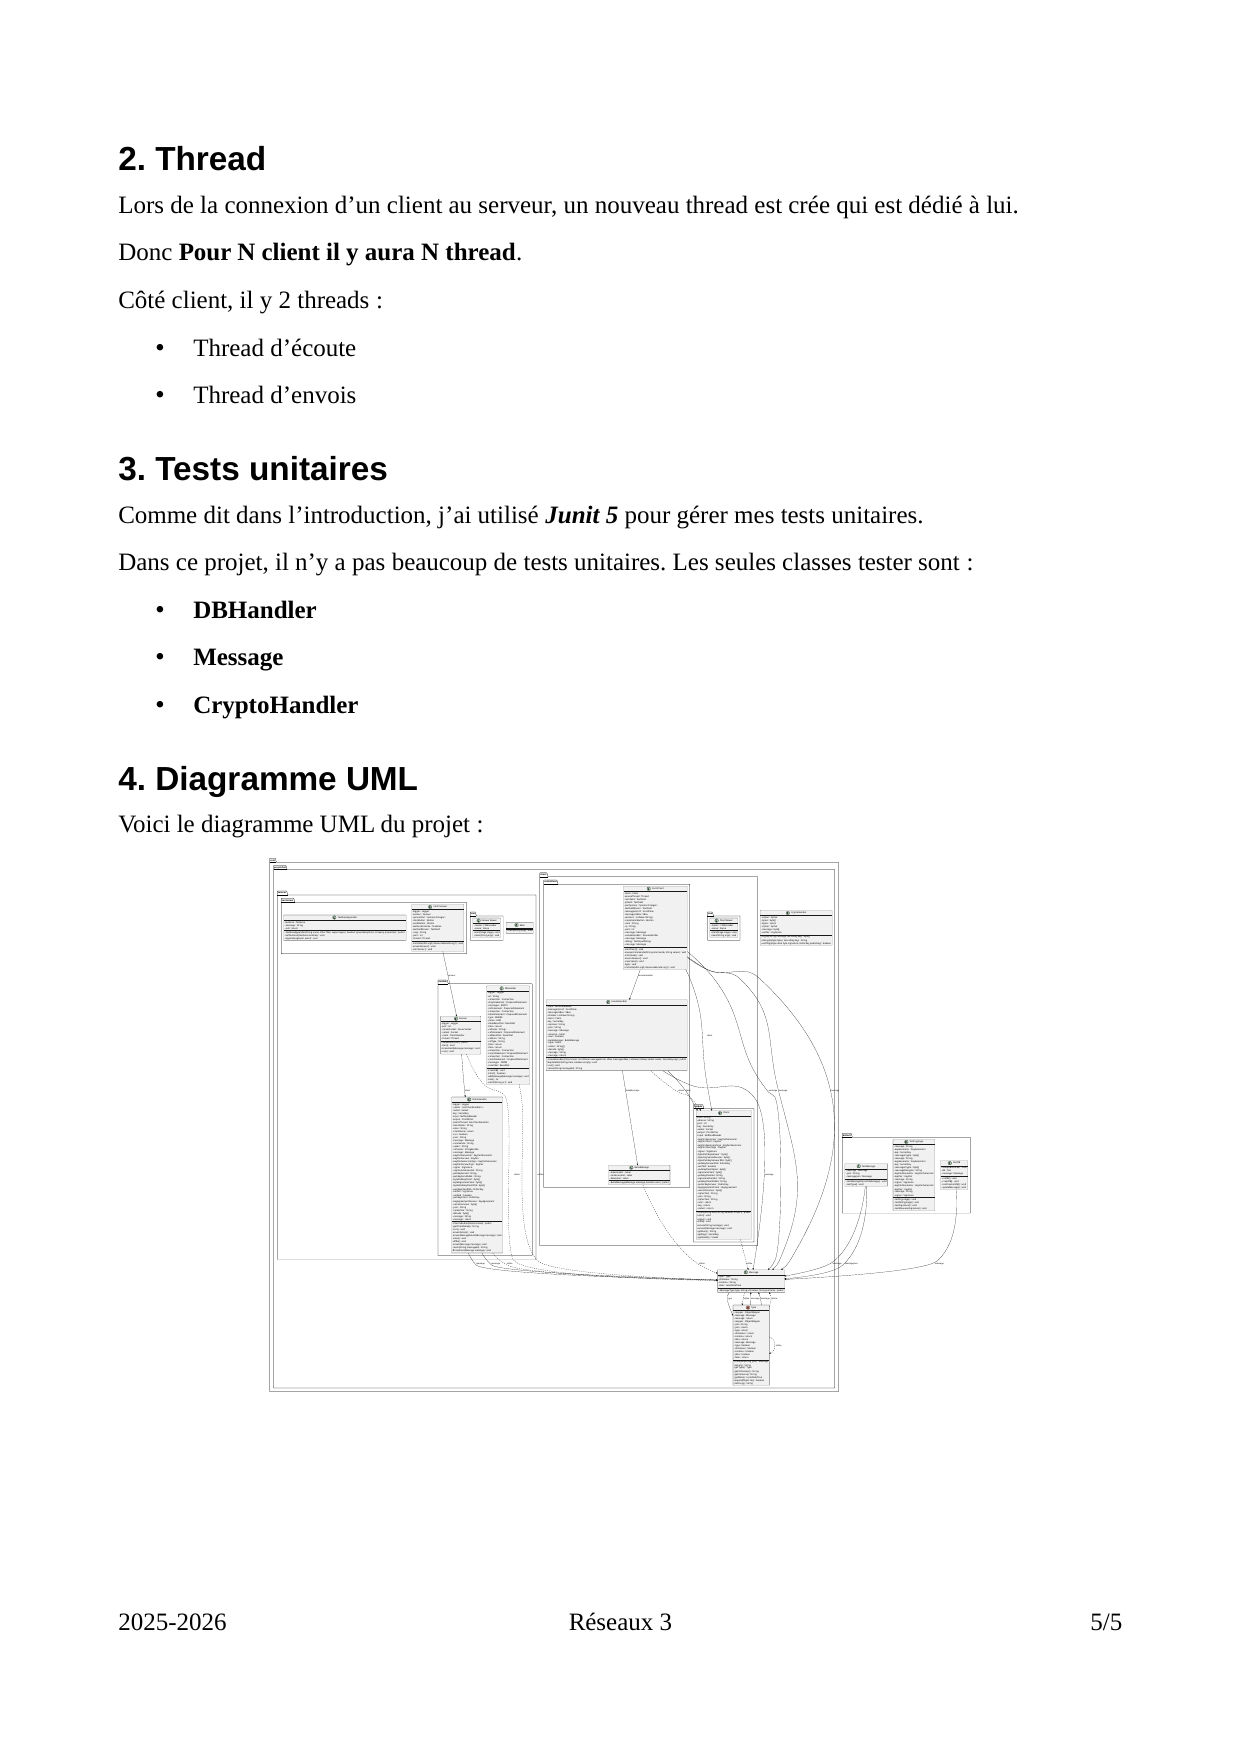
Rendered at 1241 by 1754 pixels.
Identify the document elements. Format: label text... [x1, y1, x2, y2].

text Côté client, il y 2 threads : [118, 285, 1122, 314]
text Donc Pour N client il y aura N thread. [118, 237, 1122, 266]
list Thread d’envois [156, 380, 1122, 409]
list Thread d’écoute [156, 333, 1122, 361]
text Dans ce projet, il n’y a pas beaucoup de tests unitaires. Les seules classes tester sont : [118, 547, 1122, 576]
list DBHandler [156, 595, 1122, 624]
text Lors de la connexion d’un client au serveur, un nouveau thread est crée qui est dédié à lui. [118, 190, 1122, 219]
list CryptoHandler [156, 690, 1122, 719]
text Voici le diagramme UML du projet : [118, 809, 1122, 838]
subtitle 3. Tests unitaires [118, 449, 1122, 487]
text Comme dit dans l’introduction, j’ai utilisé Junit 5 pour gérer mes tests unitaires. [118, 500, 1122, 528]
list Message [156, 642, 1122, 671]
subtitle 4. Diagramme UML [118, 758, 1122, 797]
subtitle 2. Thread [118, 139, 1122, 177]
